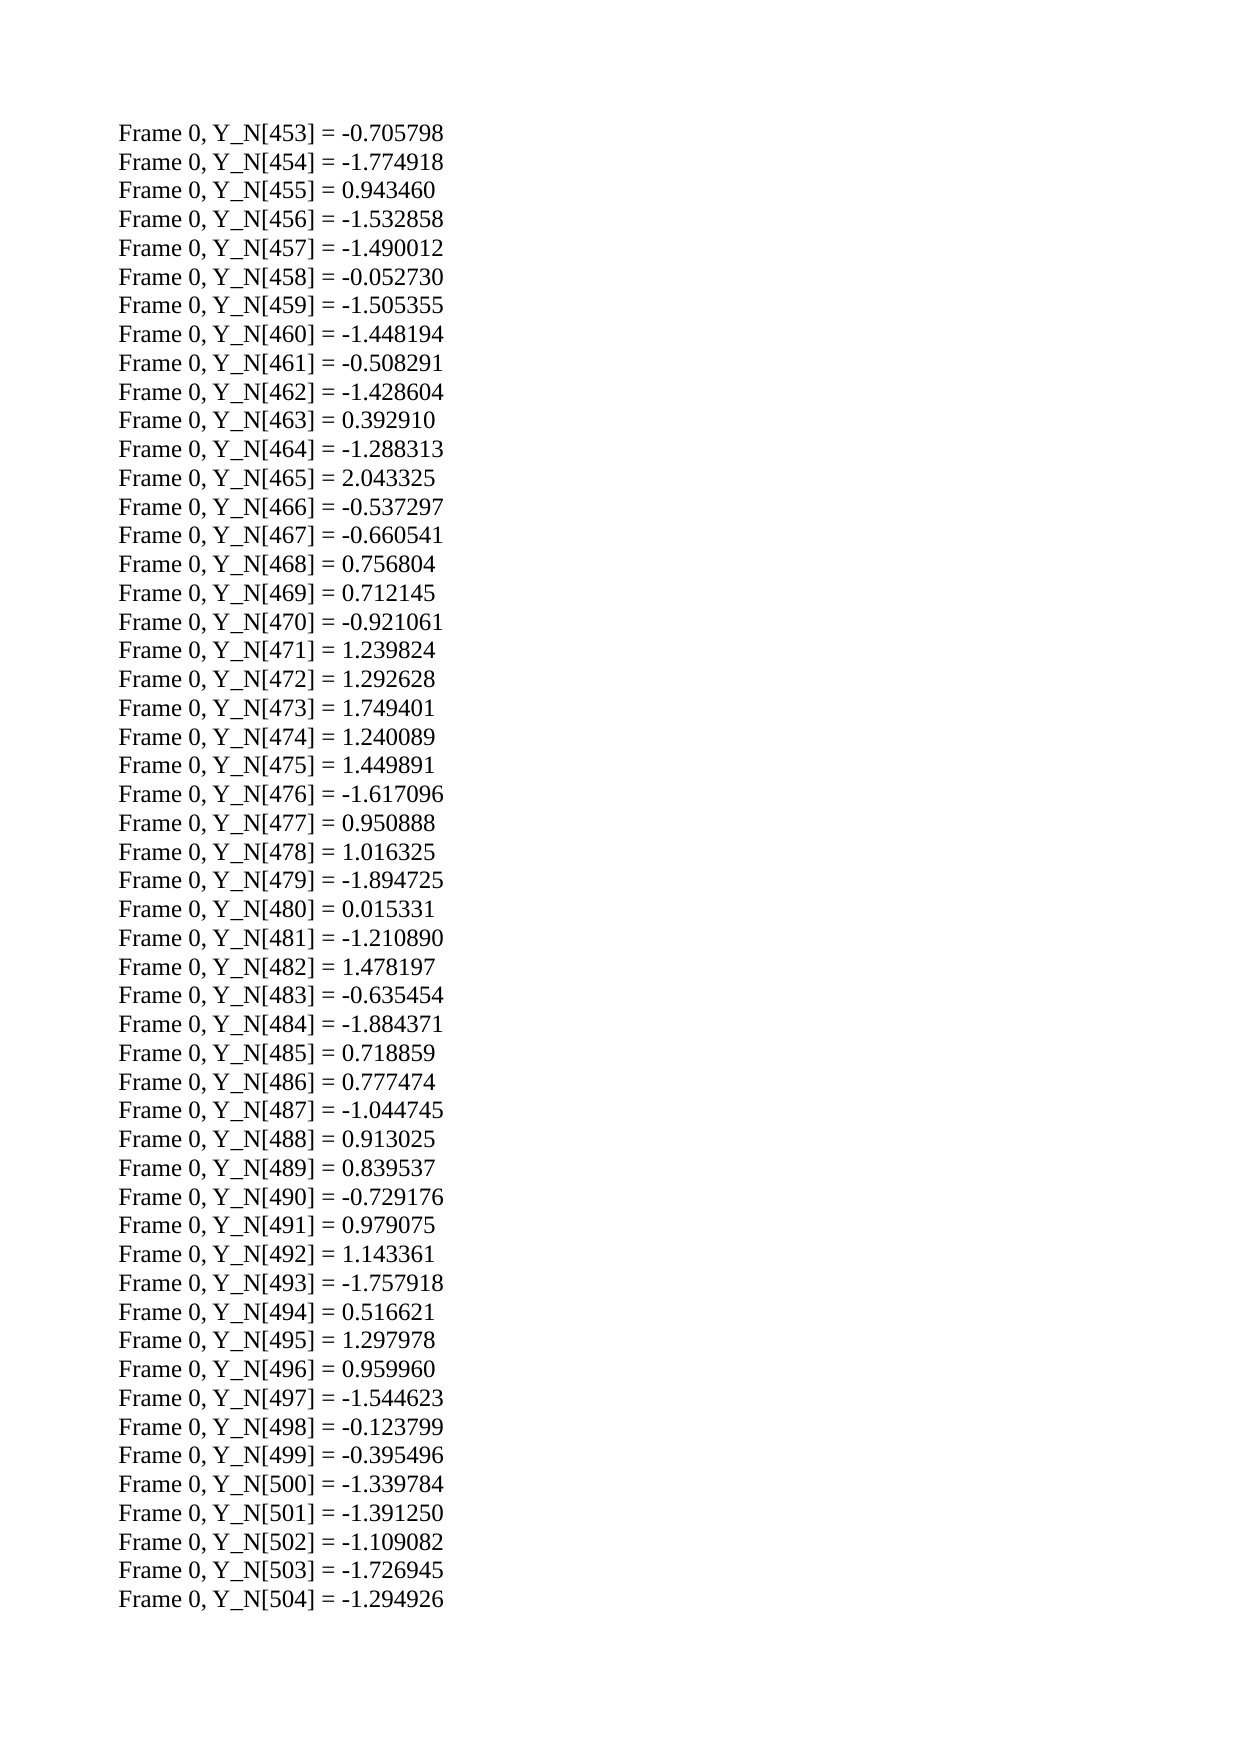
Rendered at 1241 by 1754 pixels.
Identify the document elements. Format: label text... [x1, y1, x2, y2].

text Frame 0, Y_N[477] = 0.950888 [118, 808, 1122, 837]
text Frame 0, Y_N[466] = -0.537297 [118, 492, 1122, 521]
text Frame 0, Y_N[468] = 0.756804 [118, 549, 1122, 578]
text Frame 0, Y_N[487] = -1.044745 [118, 1096, 1122, 1124]
text Frame 0, Y_N[488] = 0.913025 [118, 1124, 1122, 1153]
text Frame 0, Y_N[485] = 0.718859 [118, 1038, 1122, 1067]
text Frame 0, Y_N[458] = -0.052730 [118, 262, 1122, 291]
text Frame 0, Y_N[497] = -1.544623 [118, 1383, 1122, 1412]
text Frame 0, Y_N[471] = 1.239824 [118, 636, 1122, 664]
text Frame 0, Y_N[469] = 0.712145 [118, 578, 1122, 607]
text Frame 0, Y_N[493] = -1.757918 [118, 1268, 1122, 1297]
text Frame 0, Y_N[467] = -0.660541 [118, 521, 1122, 549]
text Frame 0, Y_N[496] = 0.959960 [118, 1354, 1122, 1383]
text Frame 0, Y_N[473] = 1.749401 [118, 693, 1122, 722]
text Frame 0, Y_N[492] = 1.143361 [118, 1239, 1122, 1268]
text Frame 0, Y_N[459] = -1.505355 [118, 291, 1122, 319]
text Frame 0, Y_N[491] = 0.979075 [118, 1211, 1122, 1239]
text Frame 0, Y_N[484] = -1.884371 [118, 1009, 1122, 1038]
text Frame 0, Y_N[462] = -1.428604 [118, 377, 1122, 406]
text Frame 0, Y_N[489] = 0.839537 [118, 1153, 1122, 1182]
text Frame 0, Y_N[499] = -0.395496 [118, 1441, 1122, 1469]
text Frame 0, Y_N[456] = -1.532858 [118, 204, 1122, 233]
text Frame 0, Y_N[490] = -0.729176 [118, 1182, 1122, 1211]
text Frame 0, Y_N[503] = -1.726945 [118, 1556, 1122, 1584]
text Frame 0, Y_N[472] = 1.292628 [118, 664, 1122, 693]
text Frame 0, Y_N[465] = 2.043325 [118, 463, 1122, 492]
text Frame 0, Y_N[470] = -0.921061 [118, 607, 1122, 636]
text Frame 0, Y_N[500] = -1.339784 [118, 1469, 1122, 1498]
text Frame 0, Y_N[454] = -1.774918 [118, 147, 1122, 176]
text Frame 0, Y_N[464] = -1.288313 [118, 434, 1122, 463]
text Frame 0, Y_N[479] = -1.894725 [118, 866, 1122, 894]
text Frame 0, Y_N[495] = 1.297978 [118, 1326, 1122, 1354]
text Frame 0, Y_N[455] = 0.943460 [118, 176, 1122, 204]
text Frame 0, Y_N[478] = 1.016325 [118, 837, 1122, 866]
text Frame 0, Y_N[501] = -1.391250 [118, 1498, 1122, 1527]
text Frame 0, Y_N[453] = -0.705798 [118, 118, 1122, 147]
text Frame 0, Y_N[475] = 1.449891 [118, 751, 1122, 779]
text Frame 0, Y_N[474] = 1.240089 [118, 722, 1122, 751]
text Frame 0, Y_N[476] = -1.617096 [118, 779, 1122, 808]
text Frame 0, Y_N[504] = -1.294926 [118, 1584, 1122, 1613]
text Frame 0, Y_N[481] = -1.210890 [118, 923, 1122, 952]
text Frame 0, Y_N[483] = -0.635454 [118, 981, 1122, 1009]
text Frame 0, Y_N[494] = 0.516621 [118, 1297, 1122, 1326]
text Frame 0, Y_N[498] = -0.123799 [118, 1412, 1122, 1441]
text Frame 0, Y_N[486] = 0.777474 [118, 1067, 1122, 1096]
text Frame 0, Y_N[457] = -1.490012 [118, 233, 1122, 262]
text Frame 0, Y_N[502] = -1.109082 [118, 1527, 1122, 1556]
text Frame 0, Y_N[463] = 0.392910 [118, 406, 1122, 434]
text Frame 0, Y_N[460] = -1.448194 [118, 319, 1122, 348]
text Frame 0, Y_N[480] = 0.015331 [118, 894, 1122, 923]
text Frame 0, Y_N[461] = -0.508291 [118, 348, 1122, 377]
text Frame 0, Y_N[482] = 1.478197 [118, 952, 1122, 981]
